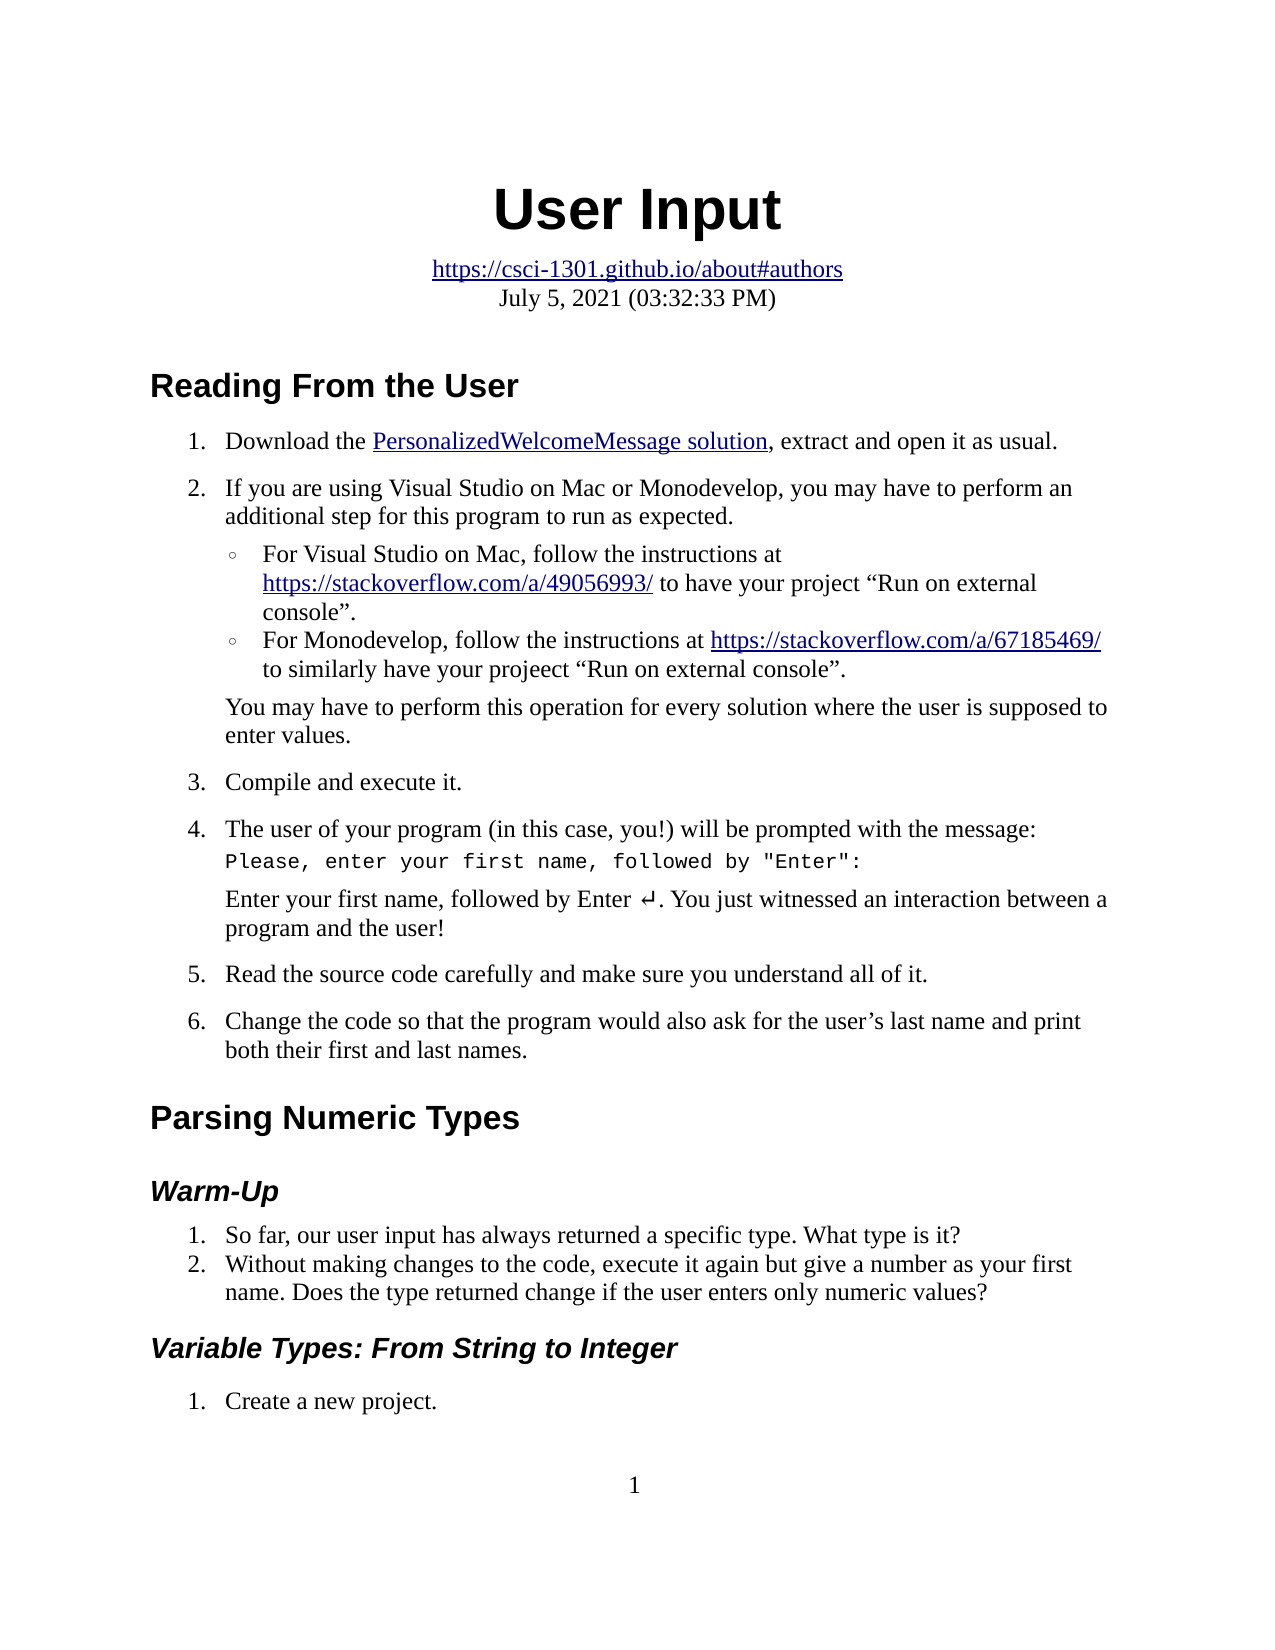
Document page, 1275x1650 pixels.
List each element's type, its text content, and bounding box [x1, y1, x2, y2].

list Read the source code carefully and make sure you understand all of it. [187, 959, 1125, 988]
list Create a new project. [187, 1386, 1125, 1415]
subtitle Parsing Numeric Types [150, 1098, 1125, 1136]
title User Input [150, 175, 1125, 242]
subtitle Reading From the User [150, 366, 1125, 404]
text July 5, 2021 (03:32:33 PM) [150, 283, 1125, 312]
list Download the PersonalizedWelcomeMessage solution, extract and open it as usual. [187, 426, 1125, 455]
list Compile and execute it. [187, 767, 1125, 796]
subtitle Variable Types: From String to Integer [150, 1331, 1125, 1365]
list Please, enter your first name, followed by "Enter": [187, 852, 1125, 875]
list The user of your program (in this case, you!) will be prompted with the message: [187, 814, 1125, 843]
list Enter your first name, followed by Enter ↵. You just witnessed an interaction between a program and the user! [187, 884, 1125, 942]
list Change the code so that the program would also ask for the user’s last name and print both their first and last names. [187, 1006, 1125, 1064]
list If you are using Visual Studio on Mac or Monodevelop, you may have to perform an additional step for this program to run as expected. [187, 473, 1125, 530]
list For Monodevelop, follow the instructions at https://stackoverflow.com/a/67185469/ to similarly have your projeect “Run on external console”. [225, 625, 1125, 683]
subtitle Warm-Up [150, 1174, 1125, 1207]
list So far, our user input has always returned a specific type. What type is it? [187, 1220, 1125, 1249]
list You may have to perform this operation for every solution where the user is supposed to enter values. [187, 692, 1125, 749]
list For Visual Studio on Mac, follow the instructions at https://stackoverflow.com/a/49056993/ to have your project “Run on external console”. [225, 539, 1125, 625]
list Without making changes to the code, execute it again but give a number as your first name. Does the type returned change if the user enters only numeric values? [187, 1249, 1125, 1306]
text https://csci-1301.github.io/about#authors [150, 254, 1125, 283]
